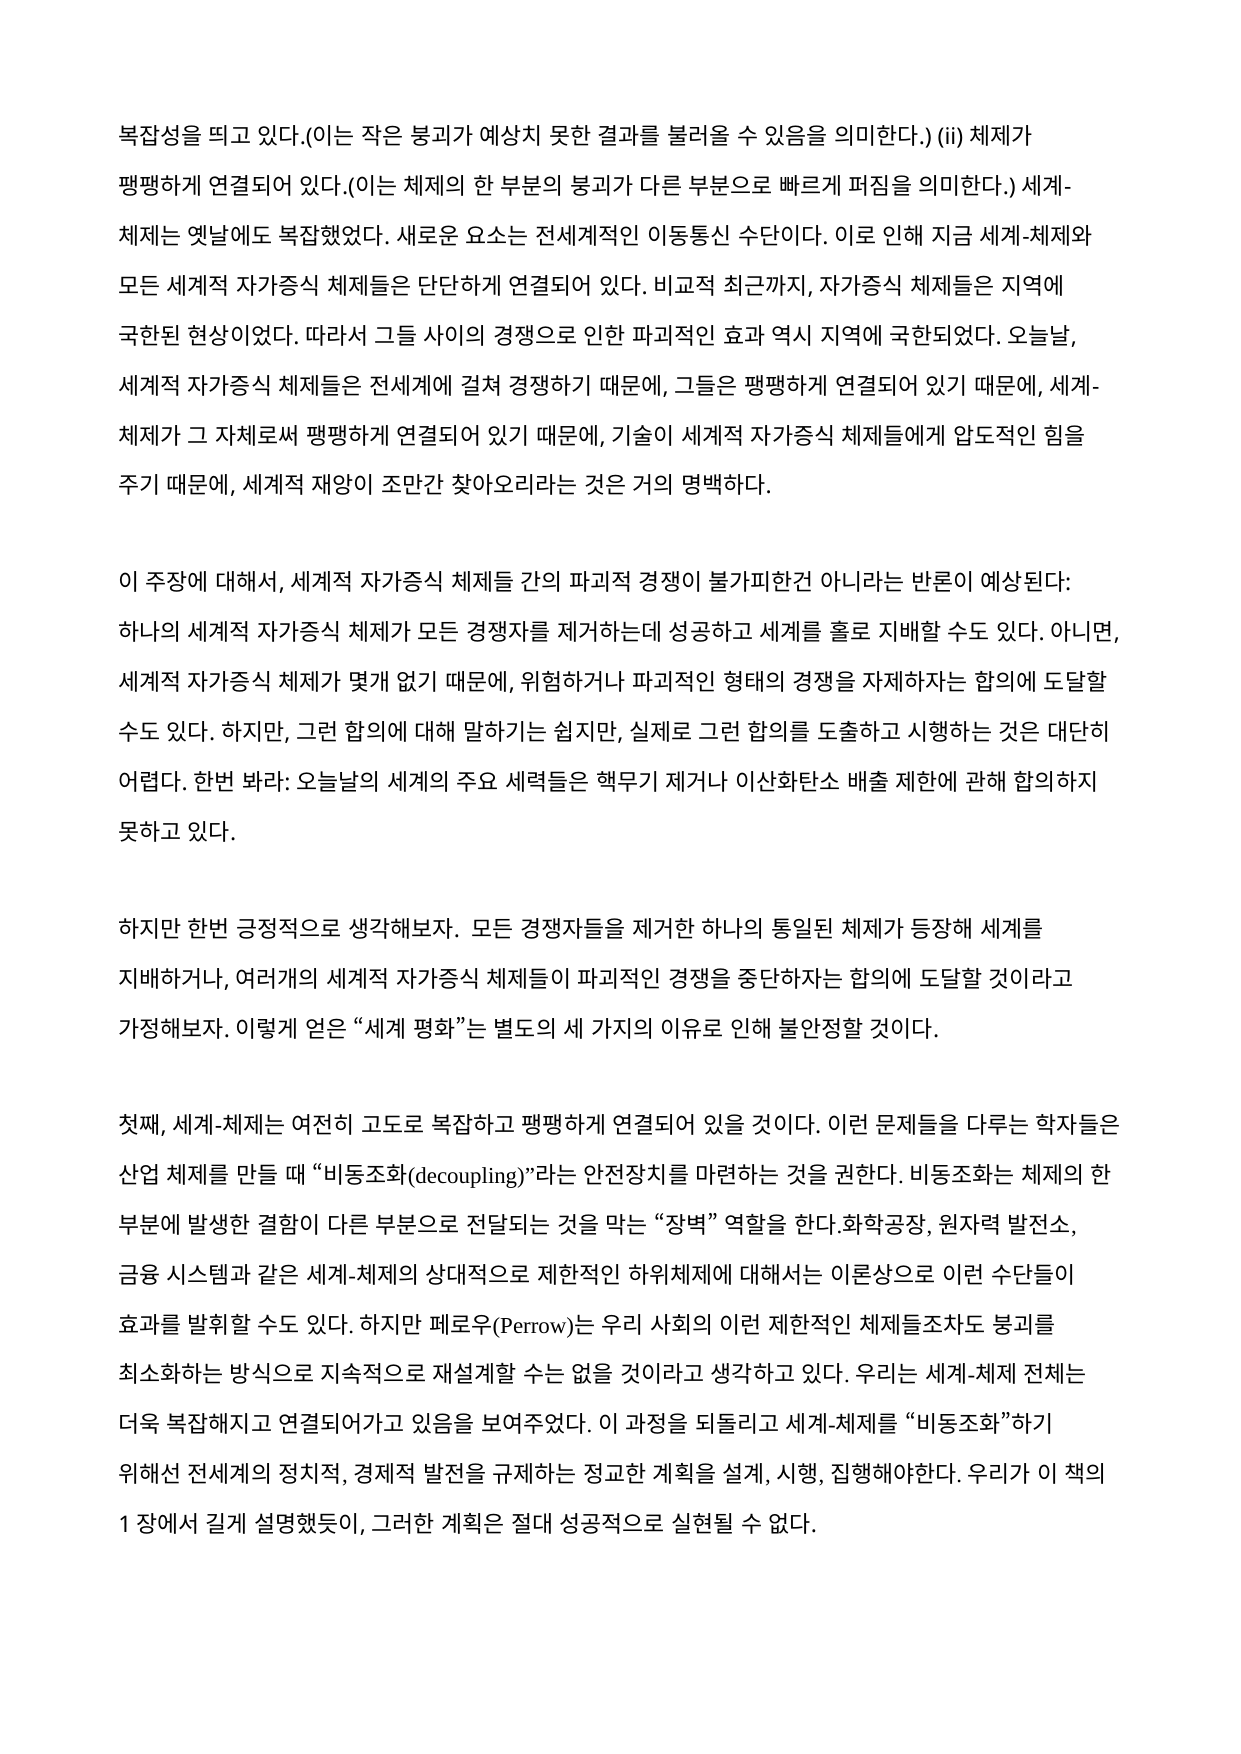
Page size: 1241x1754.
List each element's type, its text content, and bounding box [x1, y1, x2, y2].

text 첫째, 세계-체제는 여전히 고도로 복잡하고 팽팽하게 연결되어 있을 것이다. 이런 문제들을 다루는 학자들은 산업 체제를 만들 때 “비동조화(decoupling)”라는 안전장치를 마련하는 것을 권한다. 비동조화는 체제의 한 부분에 발생한 결함이 다른 부분으로 전달되는 것을 막는 “장벽” 역할을 한다.화학공장, 원자력 발전소, 금융 시스템과 같은 세계-체제의 상대적으로 제한적인 하위체제에 대해서는 이론상으로 이런 수단들이 효과를 발휘할 수도 있다. 하지만 페로우(Perrow)는 우리 사회의 이런 제한적인 체제들조차도 붕괴를 최소화하는 방식으로 지속적으로 재설계할 수는 없을 것이라고 생각하고 있다. 우리는 세계-체제 전체는 더욱 복잡해지고 연결되어가고 있음을 보여주었다. 이 과정을 되돌리고 세계-체제를 “비동조화”하기 위해선 전세계의 정치적, 경제적 발전을 규제하는 정교한 계획을 설계, 시행, 집행해야한다. 우리가 이 책의 1장에서 길게 설명했듯이, 그러한 계획은 절대 성공적으로 실현될 수 없다. [118, 1107, 1122, 1539]
text 이 주장에 대해서, 세계적 자가증식 체제들 간의 파괴적 경쟁이 불가피한건 아니라는 반론이 예상된다: 하나의 세계적 자가증식 체제가 모든 경쟁자를 제거하는데 성공하고 세계를 홀로 지배할 수도 있다. 아니면, 세계적 자가증식 체제가 몇개 없기 때문에, 위험하거나 파괴적인 형태의 경쟁을 자제하자는 합의에 도달할 수도 있다. 하지만, 그런 합의에 대해 말하기는 쉽지만, 실제로 그런 합의를 도출하고 시행하는 것은 대단히 어렵다. 한번 봐라: 오늘날의 세계의 주요 세력들은 핵무기 제거나 이산화탄소 배출 제한에 관해 합의하지 못하고 있다. [118, 564, 1122, 847]
text 하지만 한번 긍정적으로 생각해보자. 모든 경쟁자들을 제거한 하나의 통일된 체제가 등장해 세계를 지배하거나, 여러개의 세계적 자가증식 체제들이 파괴적인 경쟁을 중단하자는 합의에 도달할 것이라고 가정해보자. 이렇게 얻은 “세계 평화”는 별도의 세 가지의 이유로 인해 불안정할 것이다. [118, 911, 1122, 1044]
text 복잡성을 띄고 있다.(이는 작은 붕괴가 예상치 못한 결과를 불러올 수 있음을 의미한다.) (ii) 체제가 팽팽하게 연결되어 있다.(이는 체제의 한 부분의 붕괴가 다른 부분으로 빠르게 퍼짐을 의미한다.) 세계-체제는 옛날에도 복잡했었다. 새로운 요소는 전세계적인 이동통신 수단이다. 이로 인해 지금 세계-체제와 모든 세계적 자가증식 체제들은 단단하게 연결되어 있다. 비교적 최근까지, 자가증식 체제들은 지역에 국한된 현상이었다. 따라서 그들 사이의 경쟁으로 인한 파괴적인 효과 역시 지역에 국한되었다. 오늘날, 세계적 자가증식 체제들은 전세계에 걸쳐 경쟁하기 때문에, 그들은 팽팽하게 연결되어 있기 때문에, 세계-체제가 그 자체로써 팽팽하게 연결되어 있기 때문에, 기술이 세계적 자가증식 체제들에게 압도적인 힘을 주기 때문에, 세계적 재앙이 조만간 찾아오리라는 것은 거의 명백하다. [118, 118, 1122, 501]
